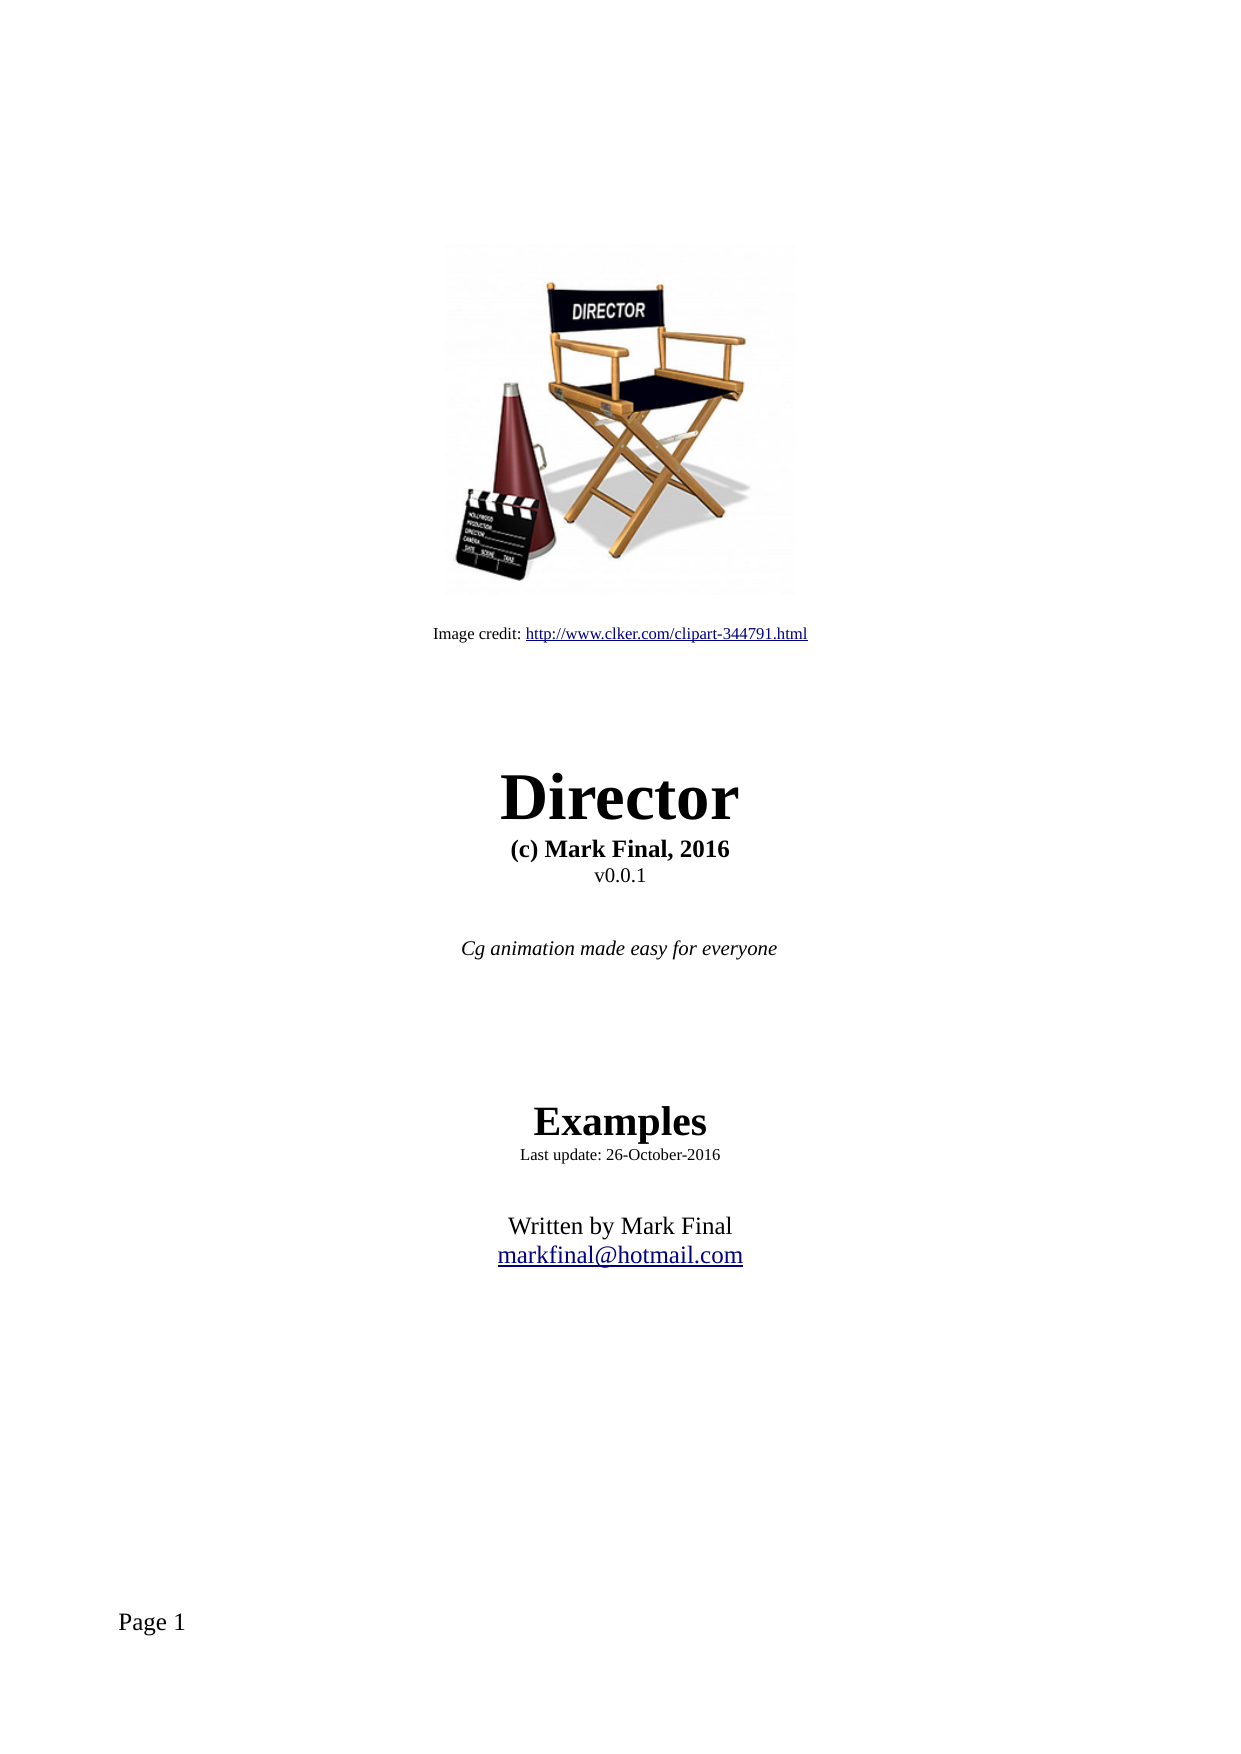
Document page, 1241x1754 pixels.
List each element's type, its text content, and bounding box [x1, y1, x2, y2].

text Examples [118, 1096, 1122, 1144]
text (c) Mark Final, 2016 [118, 834, 1122, 863]
text Cg animation made easy for everyone [118, 936, 1122, 960]
picture [444, 243, 796, 595]
text Image credit: http://www.clker.com/clipart-344791.html [118, 623, 1122, 643]
text Director [118, 758, 1122, 834]
text v0.0.1 [118, 863, 1122, 887]
text Last update: 26-October-2016 [118, 1144, 1122, 1163]
text markfinal@hotmail.com [118, 1240, 1122, 1269]
text Written by Mark Final [118, 1211, 1122, 1240]
